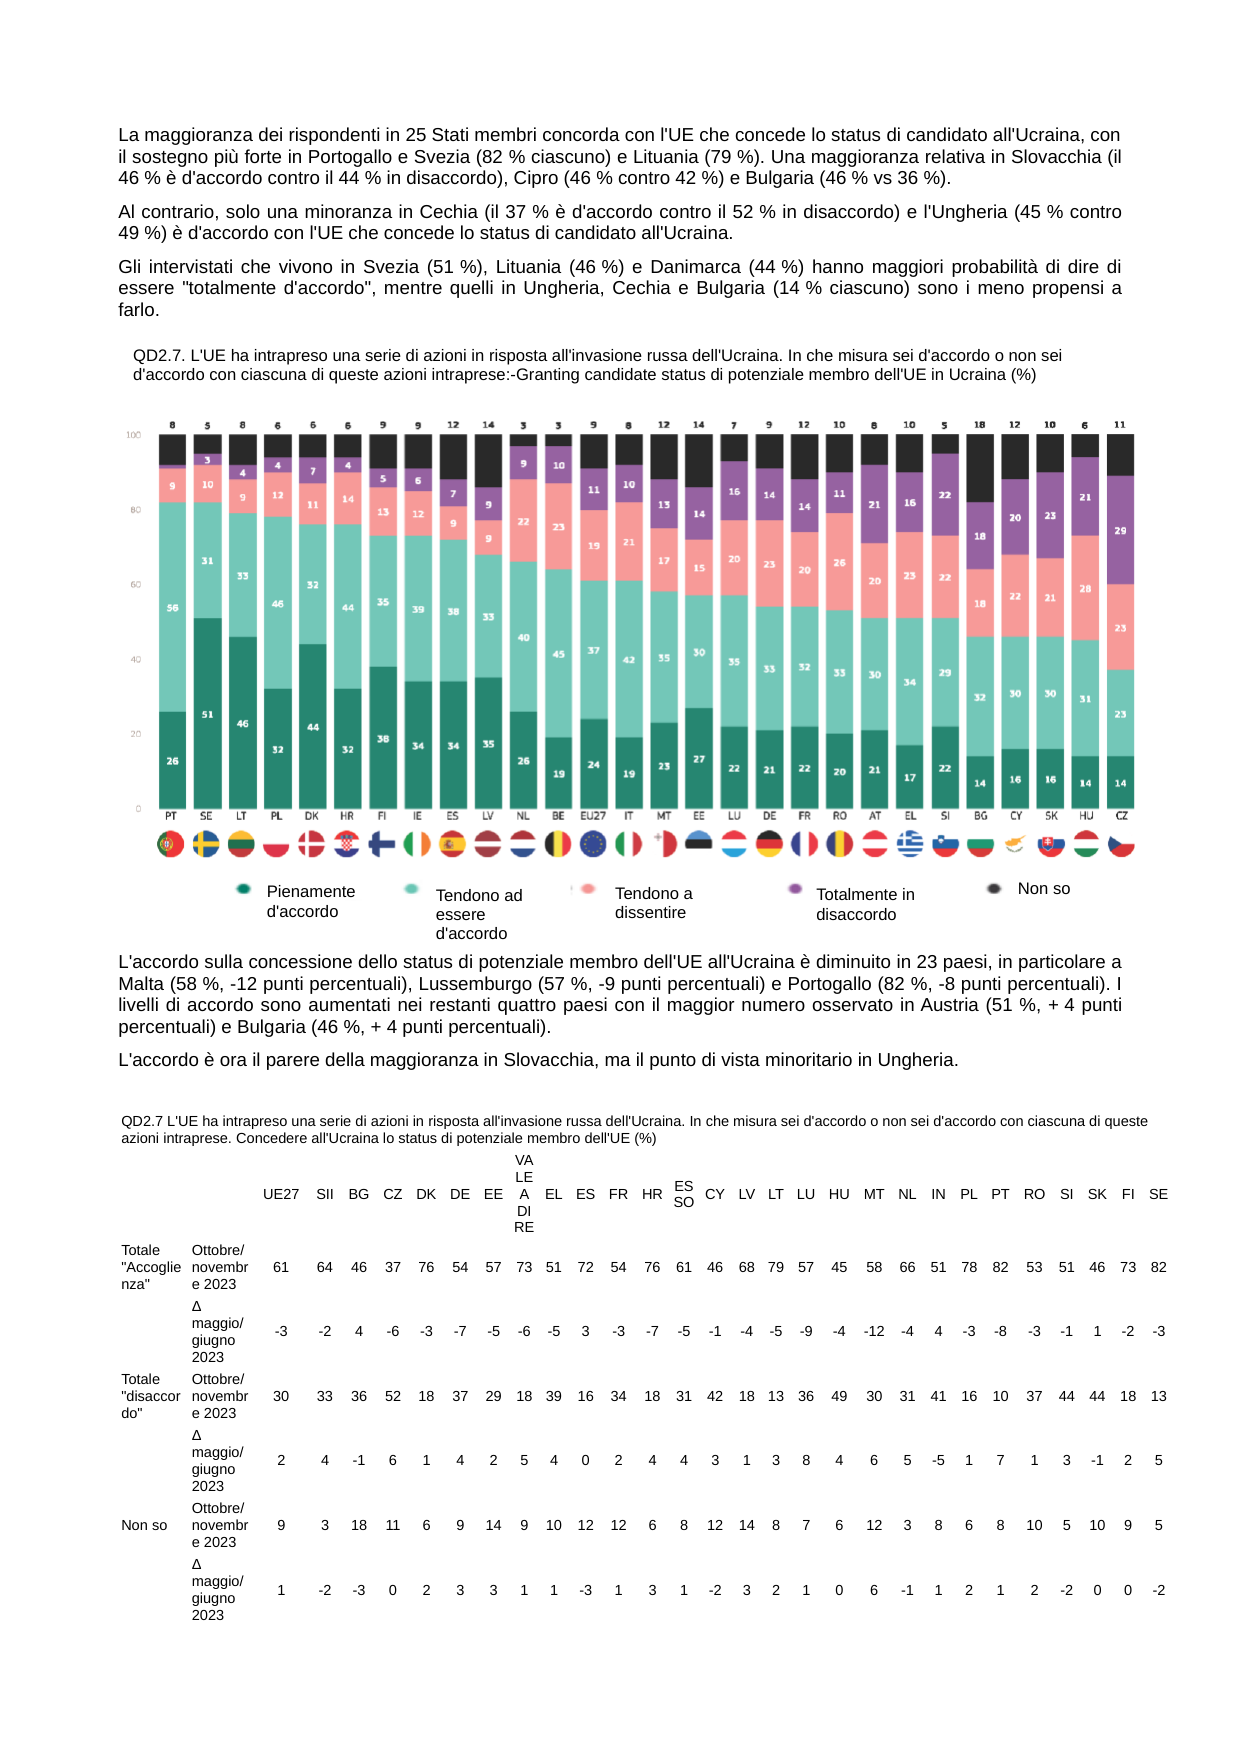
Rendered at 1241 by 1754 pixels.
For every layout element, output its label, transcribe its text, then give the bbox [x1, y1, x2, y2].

table_cell LV [732, 1149, 761, 1239]
table_cell Δ maggio/giugno 2023 [189, 1553, 254, 1626]
table_cell 12 [602, 1497, 635, 1553]
table_cell -7 [635, 1295, 669, 1368]
table_cell 7 [790, 1497, 822, 1553]
table_cell 37 [1016, 1368, 1052, 1424]
table_cell 73 [510, 1239, 538, 1295]
table_cell 42 [698, 1368, 732, 1424]
table_cell 6 [376, 1424, 409, 1497]
table_cell -2 [308, 1553, 341, 1626]
table_cell -9 [790, 1295, 822, 1368]
table_cell 36 [341, 1368, 376, 1424]
table_cell SI [1053, 1149, 1081, 1239]
table_cell FR [602, 1149, 635, 1239]
table_cell 10 [984, 1368, 1016, 1424]
table_cell ESSO [670, 1149, 698, 1239]
table_cell 5 [1053, 1497, 1081, 1553]
table_cell 54 [602, 1239, 635, 1295]
table_cell EE [477, 1149, 510, 1239]
table_cell 49 [822, 1368, 856, 1424]
text Al contrario, solo una minoranza in Cechia (il 37 % è d'accordo contro il 52 % in disaccordo) e l'Ungheria (45 % contro 49 %) è d'accordo con l'UE che concede lo status di candidato all'Ucraina. [118, 201, 1122, 244]
table_cell 3 [761, 1424, 790, 1497]
table_cell 73 [1114, 1239, 1142, 1295]
table_cell 6 [409, 1497, 443, 1553]
table_cell 76 [409, 1239, 443, 1295]
table_cell 4 [670, 1424, 698, 1497]
table_cell [118, 1149, 189, 1239]
table_cell 4 [538, 1424, 569, 1497]
table_cell 4 [308, 1424, 341, 1497]
table_cell -3 [602, 1295, 635, 1368]
table_cell LT [761, 1149, 790, 1239]
table_cell 9 [1114, 1497, 1142, 1553]
table_cell -5 [923, 1424, 954, 1497]
table_cell 4 [443, 1424, 477, 1497]
table_cell 53 [1016, 1239, 1052, 1295]
table_cell 5 [1142, 1497, 1175, 1553]
table_cell -4 [732, 1295, 761, 1368]
table_cell 3 [892, 1497, 923, 1553]
table_cell 3 [477, 1553, 510, 1626]
table_cell 11 [376, 1497, 409, 1553]
table_cell UE27 [254, 1149, 308, 1239]
table_cell -2 [308, 1295, 341, 1368]
table_cell PL [954, 1149, 984, 1239]
table_cell Δ maggio/giugno 2023 [189, 1295, 254, 1368]
table_cell 16 [569, 1368, 602, 1424]
table_cell 1 [254, 1553, 308, 1626]
table_cell 2 [954, 1553, 984, 1626]
table_cell 3 [732, 1553, 761, 1626]
table_cell -1 [1081, 1424, 1114, 1497]
table_cell 9 [443, 1497, 477, 1553]
table_cell 0 [376, 1553, 409, 1626]
table_cell 1 [984, 1553, 1016, 1626]
table_cell -4 [822, 1295, 856, 1368]
table_cell 31 [892, 1368, 923, 1424]
table_cell -3 [954, 1295, 984, 1368]
table_cell -1 [698, 1295, 732, 1368]
table_cell [189, 1149, 254, 1239]
table_cell 58 [856, 1239, 892, 1295]
table_cell 5 [892, 1424, 923, 1497]
table_cell 8 [670, 1497, 698, 1553]
table_cell 5 [1142, 1424, 1175, 1497]
table_cell 0 [822, 1553, 856, 1626]
table_cell -2 [1053, 1553, 1081, 1626]
table_cell 30 [254, 1368, 308, 1424]
table_cell Non so [118, 1497, 189, 1553]
table_cell 2 [602, 1424, 635, 1497]
table_cell 64 [308, 1239, 341, 1295]
table_cell 51 [538, 1239, 569, 1295]
table_cell ES [569, 1149, 602, 1239]
table_cell 3 [443, 1553, 477, 1626]
table_cell 41 [923, 1368, 954, 1424]
table_cell CY [698, 1149, 732, 1239]
table_cell 61 [670, 1239, 698, 1295]
table_cell 46 [1081, 1239, 1114, 1295]
table_cell 1 [602, 1553, 635, 1626]
table_cell 8 [923, 1497, 954, 1553]
picture [221, 870, 1009, 908]
table_cell HR [635, 1149, 669, 1239]
table_cell 52 [376, 1368, 409, 1424]
table_cell 46 [341, 1239, 376, 1295]
table_cell 4 [635, 1424, 669, 1497]
table_cell 76 [635, 1239, 669, 1295]
text La maggioranza dei rispondenti in 25 Stati membri concorda con l'UE che concede lo status di candidato all'Ucraina, con il sostegno più forte in Portogallo e Svezia (82 % ciascuno) e Lituania (79 %). Una maggioranza relativa in Slovacchia (il 46 % è d'accordo contro il 44 % in disaccordo), Cipro (46 % contro 42 %) e Bulgaria (46 % vs 36 %). [118, 124, 1122, 189]
table_cell [118, 1424, 189, 1497]
table_cell 44 [1053, 1368, 1081, 1424]
table_cell -3 [1016, 1295, 1052, 1368]
table_cell 46 [698, 1239, 732, 1295]
table_cell 72 [569, 1239, 602, 1295]
table_cell 54 [443, 1239, 477, 1295]
table_cell 78 [954, 1239, 984, 1295]
table_cell Ottobre/novembre 2023 [189, 1368, 254, 1424]
table_cell 1 [510, 1553, 538, 1626]
table_cell 9 [254, 1497, 308, 1553]
table_cell 1 [409, 1424, 443, 1497]
table_cell 18 [409, 1368, 443, 1424]
table_cell FI [1114, 1149, 1142, 1239]
table_cell 4 [923, 1295, 954, 1368]
table_cell 13 [761, 1368, 790, 1424]
table_cell MT [856, 1149, 892, 1239]
table_cell -12 [856, 1295, 892, 1368]
table_cell 4 [341, 1295, 376, 1368]
table_cell -6 [376, 1295, 409, 1368]
table_cell Δ maggio/giugno 2023 [189, 1424, 254, 1497]
table_cell 18 [635, 1368, 669, 1424]
table_cell 79 [761, 1239, 790, 1295]
table_cell 66 [892, 1239, 923, 1295]
table_cell -2 [1114, 1295, 1142, 1368]
table_cell NL [892, 1149, 923, 1239]
table_cell 6 [954, 1497, 984, 1553]
table_cell 13 [1142, 1368, 1175, 1424]
table_cell 1 [1081, 1295, 1114, 1368]
table_cell -3 [254, 1295, 308, 1368]
table_cell -5 [538, 1295, 569, 1368]
table_cell [118, 1295, 189, 1368]
table_cell 82 [984, 1239, 1016, 1295]
table_cell 10 [1016, 1497, 1052, 1553]
table_cell CZ [376, 1149, 409, 1239]
table_cell 1 [1016, 1424, 1052, 1497]
table_cell 10 [1081, 1497, 1114, 1553]
table_cell SK [1081, 1149, 1114, 1239]
table_cell -3 [409, 1295, 443, 1368]
table_cell BG [341, 1149, 376, 1239]
table_cell 5 [510, 1424, 538, 1497]
table_cell DK [409, 1149, 443, 1239]
text Gli intervistati che vivono in Svezia (51 %), Lituania (46 %) e Danimarca (44 %) hanno maggiori probabilità di dire di essere "totalmente d'accordo", mentre quelli in Ungheria, Cechia e Bulgaria (14 % ciascuno) sono i meno propensi a farlo. [118, 256, 1122, 320]
table_cell 12 [698, 1497, 732, 1553]
table_cell HU [822, 1149, 856, 1239]
table_cell SII [308, 1149, 341, 1239]
table_cell -5 [761, 1295, 790, 1368]
table_cell -2 [698, 1553, 732, 1626]
table_cell [118, 1553, 189, 1626]
table_cell 39 [538, 1368, 569, 1424]
table_cell -1 [1053, 1295, 1081, 1368]
table_cell -5 [477, 1295, 510, 1368]
table_cell 18 [510, 1368, 538, 1424]
table_cell LU [790, 1149, 822, 1239]
table_cell 31 [670, 1368, 698, 1424]
table_cell Ottobre/novembre 2023 [189, 1497, 254, 1553]
table_cell DE [443, 1149, 477, 1239]
table_cell 6 [856, 1553, 892, 1626]
table_cell PT [984, 1149, 1016, 1239]
table_cell 0 [569, 1424, 602, 1497]
table_cell 6 [635, 1497, 669, 1553]
table_cell 2 [761, 1553, 790, 1626]
table_cell 16 [954, 1368, 984, 1424]
table_cell 14 [477, 1497, 510, 1553]
table_cell 12 [856, 1497, 892, 1553]
table_cell 7 [984, 1424, 1016, 1497]
picture [121, 418, 1138, 861]
table_cell 2 [254, 1424, 308, 1497]
table_cell 1 [790, 1553, 822, 1626]
table_cell 1 [923, 1553, 954, 1626]
table_cell 51 [923, 1239, 954, 1295]
table_header QD2.7 L'UE ha intrapreso una serie di azioni in risposta all'invasione russa dell'Ucraina. In che misura sei d'accordo o non sei d'accordo con ciascuna di queste azioni intraprese. Concedere all'Ucraina lo status di potenziale membro dell'UE (%) [118, 1110, 1175, 1149]
table_cell -3 [341, 1553, 376, 1626]
table_cell Totale "Accoglienza" [118, 1239, 189, 1295]
table_cell 37 [376, 1239, 409, 1295]
table_cell 12 [569, 1497, 602, 1553]
table_cell SE [1142, 1149, 1175, 1239]
table_cell -6 [510, 1295, 538, 1368]
table_cell 37 [443, 1368, 477, 1424]
table_cell 3 [698, 1424, 732, 1497]
table_cell 30 [856, 1368, 892, 1424]
table_cell 0 [1114, 1553, 1142, 1626]
table_cell 2 [1114, 1424, 1142, 1497]
table_cell 34 [602, 1368, 635, 1424]
table_cell -3 [1142, 1295, 1175, 1368]
table_cell 14 [732, 1497, 761, 1553]
table_cell -5 [670, 1295, 698, 1368]
table_cell -7 [443, 1295, 477, 1368]
table_cell 51 [1053, 1239, 1081, 1295]
table_cell Ottobre/novembre 2023 [189, 1239, 254, 1295]
table_cell 8 [984, 1497, 1016, 1553]
table_cell 18 [341, 1497, 376, 1553]
table_cell 29 [477, 1368, 510, 1424]
table_cell 10 [538, 1497, 569, 1553]
table_cell RO [1016, 1149, 1052, 1239]
table_cell -1 [341, 1424, 376, 1497]
table_cell 6 [856, 1424, 892, 1497]
table_cell 6 [822, 1497, 856, 1553]
table_cell 1 [538, 1553, 569, 1626]
table_cell 4 [822, 1424, 856, 1497]
table_cell 57 [477, 1239, 510, 1295]
table_cell -8 [984, 1295, 1016, 1368]
table_cell Totale "disaccordo" [118, 1368, 189, 1424]
table_cell 0 [1081, 1553, 1114, 1626]
table_cell 1 [954, 1424, 984, 1497]
table_cell 3 [569, 1295, 602, 1368]
table_cell 18 [732, 1368, 761, 1424]
text L'accordo è ora il parere della maggioranza in Slovacchia, ma il punto di vista minoritario in Ungheria. [118, 1049, 1122, 1070]
table_cell IN [923, 1149, 954, 1239]
table_cell 3 [1053, 1424, 1081, 1497]
table_cell 44 [1081, 1368, 1114, 1424]
table_cell 33 [308, 1368, 341, 1424]
table_cell 2 [477, 1424, 510, 1497]
table_cell 3 [635, 1553, 669, 1626]
text L'accordo sulla concessione dello status di potenziale membro dell'UE all'Ucraina è diminuito in 23 paesi, in particolare a Malta (58 %, -12 punti percentuali), Lussemburgo (57 %, -9 punti percentuali) e Portogallo (82 %, -8 punti percentuali). I livelli di accordo sono aumentati nei restanti quattro paesi con il maggior numero osservato in Austria (51 %, + 4 punti percentuali) e Bulgaria (46 %, + 4 punti percentuali). [118, 332, 1122, 1037]
table_cell 68 [732, 1239, 761, 1295]
table_cell -1 [892, 1553, 923, 1626]
table_cell -2 [1142, 1553, 1175, 1626]
table_cell 2 [1016, 1553, 1052, 1626]
table_cell 3 [308, 1497, 341, 1553]
table_cell 61 [254, 1239, 308, 1295]
table_cell 82 [1142, 1239, 1175, 1295]
table_cell 1 [732, 1424, 761, 1497]
table_cell EL [538, 1149, 569, 1239]
table_cell VALE A DIRE [510, 1149, 538, 1239]
table_cell 2 [409, 1553, 443, 1626]
table_cell 57 [790, 1239, 822, 1295]
table_cell 36 [790, 1368, 822, 1424]
table_cell -3 [569, 1553, 602, 1626]
table_cell 9 [510, 1497, 538, 1553]
table_cell 8 [761, 1497, 790, 1553]
table_cell 8 [790, 1424, 822, 1497]
table_cell 1 [670, 1553, 698, 1626]
table_cell -4 [892, 1295, 923, 1368]
table_cell 45 [822, 1239, 856, 1295]
table_cell 18 [1114, 1368, 1142, 1424]
